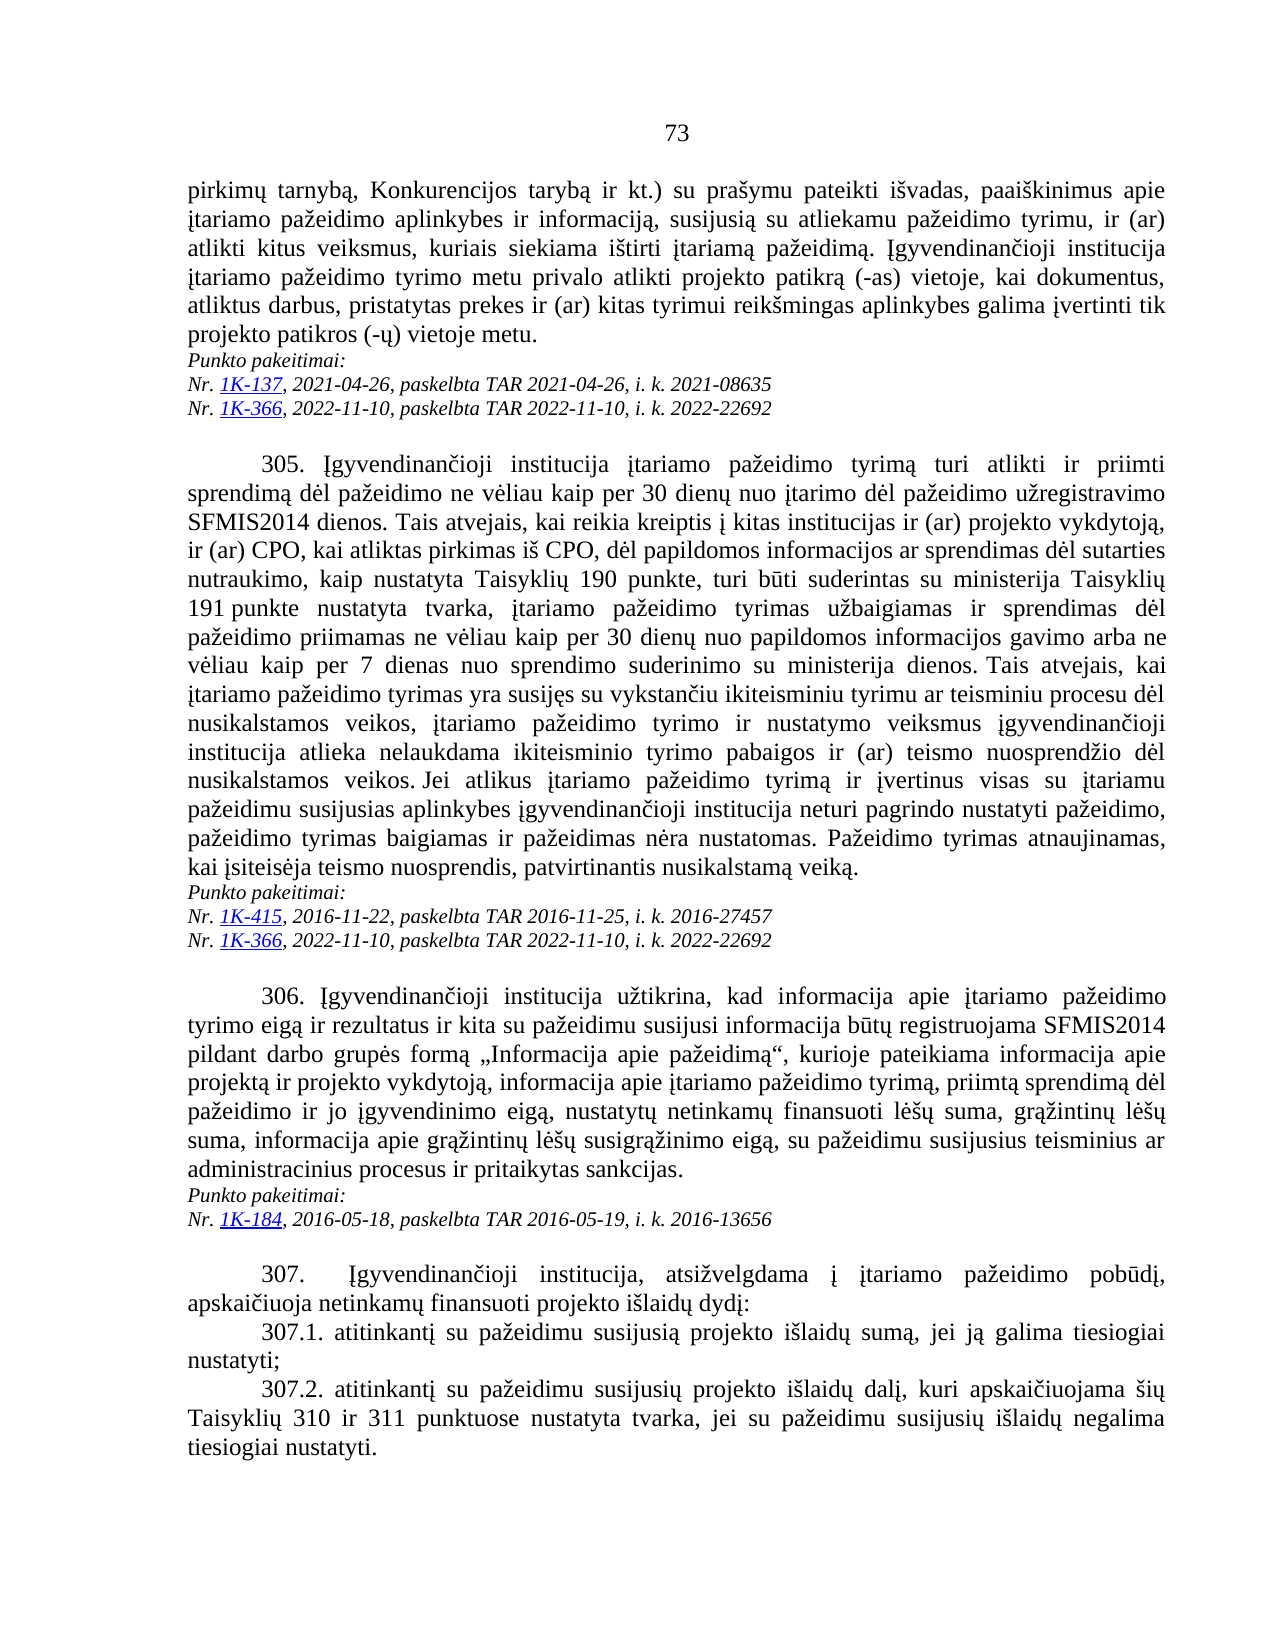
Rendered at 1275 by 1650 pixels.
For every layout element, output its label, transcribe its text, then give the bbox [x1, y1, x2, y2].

text Nr. 1K-366, 2022-11-10, paskelbta TAR 2022-11-10, i. k. 2022-22692 [187, 396, 1167, 420]
text 307.1. atitinkantį su pažeidimu susijusią projekto išlaidų sumą, jei ją galima tiesiogiai nustatyti; [187, 1317, 1167, 1374]
text 306. Įgyvendinančioji institucija užtikrina, kad informacija apie įtariamo pažeidimo tyrimo eigą ir rezultatus ir kita su pažeidimu susijusi informacija būtų registruojama SFMIS2014 pildant darbo grupės formą „Informacija apie pažeidimą“, kurioje pateikiama informacija apie projektą ir projekto vykdytoją, informacija apie įtariamo pažeidimo tyrimą, priimtą sprendimą dėl pažeidimo ir jo įgyvendinimo eigą, nustatytų netinkamų finansuoti lėšų suma, grąžintinų lėšų suma, informacija apie grąžintinų lėšų susigrąžinimo eigą, su pažeidimu susijusius teisminius ar administracinius procesus ir pritaikytas sankcijas. [187, 981, 1167, 1182]
text Nr. 1K-366, 2022-11-10, paskelbta TAR 2022-11-10, i. k. 2022-22692 [187, 928, 1167, 952]
text Punkto pakeitimai: [187, 348, 1167, 372]
text Punkto pakeitimai: [187, 880, 1167, 904]
text Nr. 1K-415, 2016-11-22, paskelbta TAR 2016-11-25, i. k. 2016-27457 [187, 904, 1167, 928]
text pirkimų tarnybą, Konkurencijos tarybą ir kt.) su prašymu pateikti išvadas, paaiškinimus apie įtariamo pažeidimo aplinkybes ir informaciją, susijusią su atliekamu pažeidimo tyrimu, ir (ar) atlikti kitus veiksmus, kuriais siekiama ištirti įtariamą pažeidimą. Įgyvendinančioji institucija įtariamo pažeidimo tyrimo metu privalo atlikti projekto patikrą (-as) vietoje, kai dokumentus, atliktus darbus, pristatytas prekes ir (ar) kitas tyrimui reikšmingas aplinkybes galima įvertinti tik projekto patikros (-ų) vietoje metu. [187, 176, 1167, 348]
text 307. Įgyvendinančioji institucija, atsižvelgdama į įtariamo pažeidimo pobūdį, apskaičiuoja netinkamų finansuoti projekto išlaidų dydį: [187, 1259, 1167, 1317]
text Nr. 1K-184, 2016-05-18, paskelbta TAR 2016-05-19, i. k. 2016-13656 [187, 1207, 1167, 1231]
text 305. Įgyvendinančioji institucija įtariamo pažeidimo tyrimą turi atlikti ir priimti sprendimą dėl pažeidimo ne vėliau kaip per 30 dienų nuo įtarimo dėl pažeidimo užregistravimo SFMIS2014 dienos. Tais atvejais, kai reikia kreiptis į kitas institucijas ir (ar) projekto vykdytoją, ir (ar) CPO, kai atliktas pirkimas iš CPO, dėl papildomos informacijos ar sprendimas dėl sutarties nutraukimo, kaip nustatyta Taisyklių 190 punkte, turi būti suderintas su ministerija Taisyklių 191 punkte nustatyta tvarka, įtariamo pažeidimo tyrimas užbaigiamas ir sprendimas dėl pažeidimo priimamas ne vėliau kaip per 30 dienų nuo papildomos informacijos gavimo arba ne vėliau kaip per 7 dienas nuo sprendimo suderinimo su ministerija dienos. Tais atvejais, kai įtariamo pažeidimo tyrimas yra susijęs su vykstančiu ikiteisminiu tyrimu ar teisminiu procesu dėl nusikalstamos veikos, įtariamo pažeidimo tyrimo ir nustatymo veiksmus įgyvendinančioji institucija atlieka nelaukdama ikiteisminio tyrimo pabaigos ir (ar) teismo nuosprendžio dėl nusikalstamos veikos. Jei atlikus įtariamo pažeidimo tyrimą ir įvertinus visas su įtariamu pažeidimu susijusias aplinkybes įgyvendinančioji institucija neturi pagrindo nustatyti pažeidimo, pažeidimo tyrimas baigiamas ir pažeidimas nėra nustatomas. Pažeidimo tyrimas atnaujinamas, kai įsiteisėja teismo nuosprendis, patvirtinantis nusikalstamą veiką. [187, 449, 1167, 880]
text Punkto pakeitimai: [187, 1182, 1167, 1207]
text 307.2. atitinkantį su pažeidimu susijusių projekto išlaidų dalį, kuri apskaičiuojama šių Taisyklių 310 ir 311 punktuose nustatyta tvarka, jei su pažeidimu susijusių išlaidų negalima tiesiogiai nustatyti. [187, 1374, 1167, 1461]
text Nr. 1K-137, 2021-04-26, paskelbta TAR 2021-04-26, i. k. 2021-08635 [187, 372, 1167, 396]
